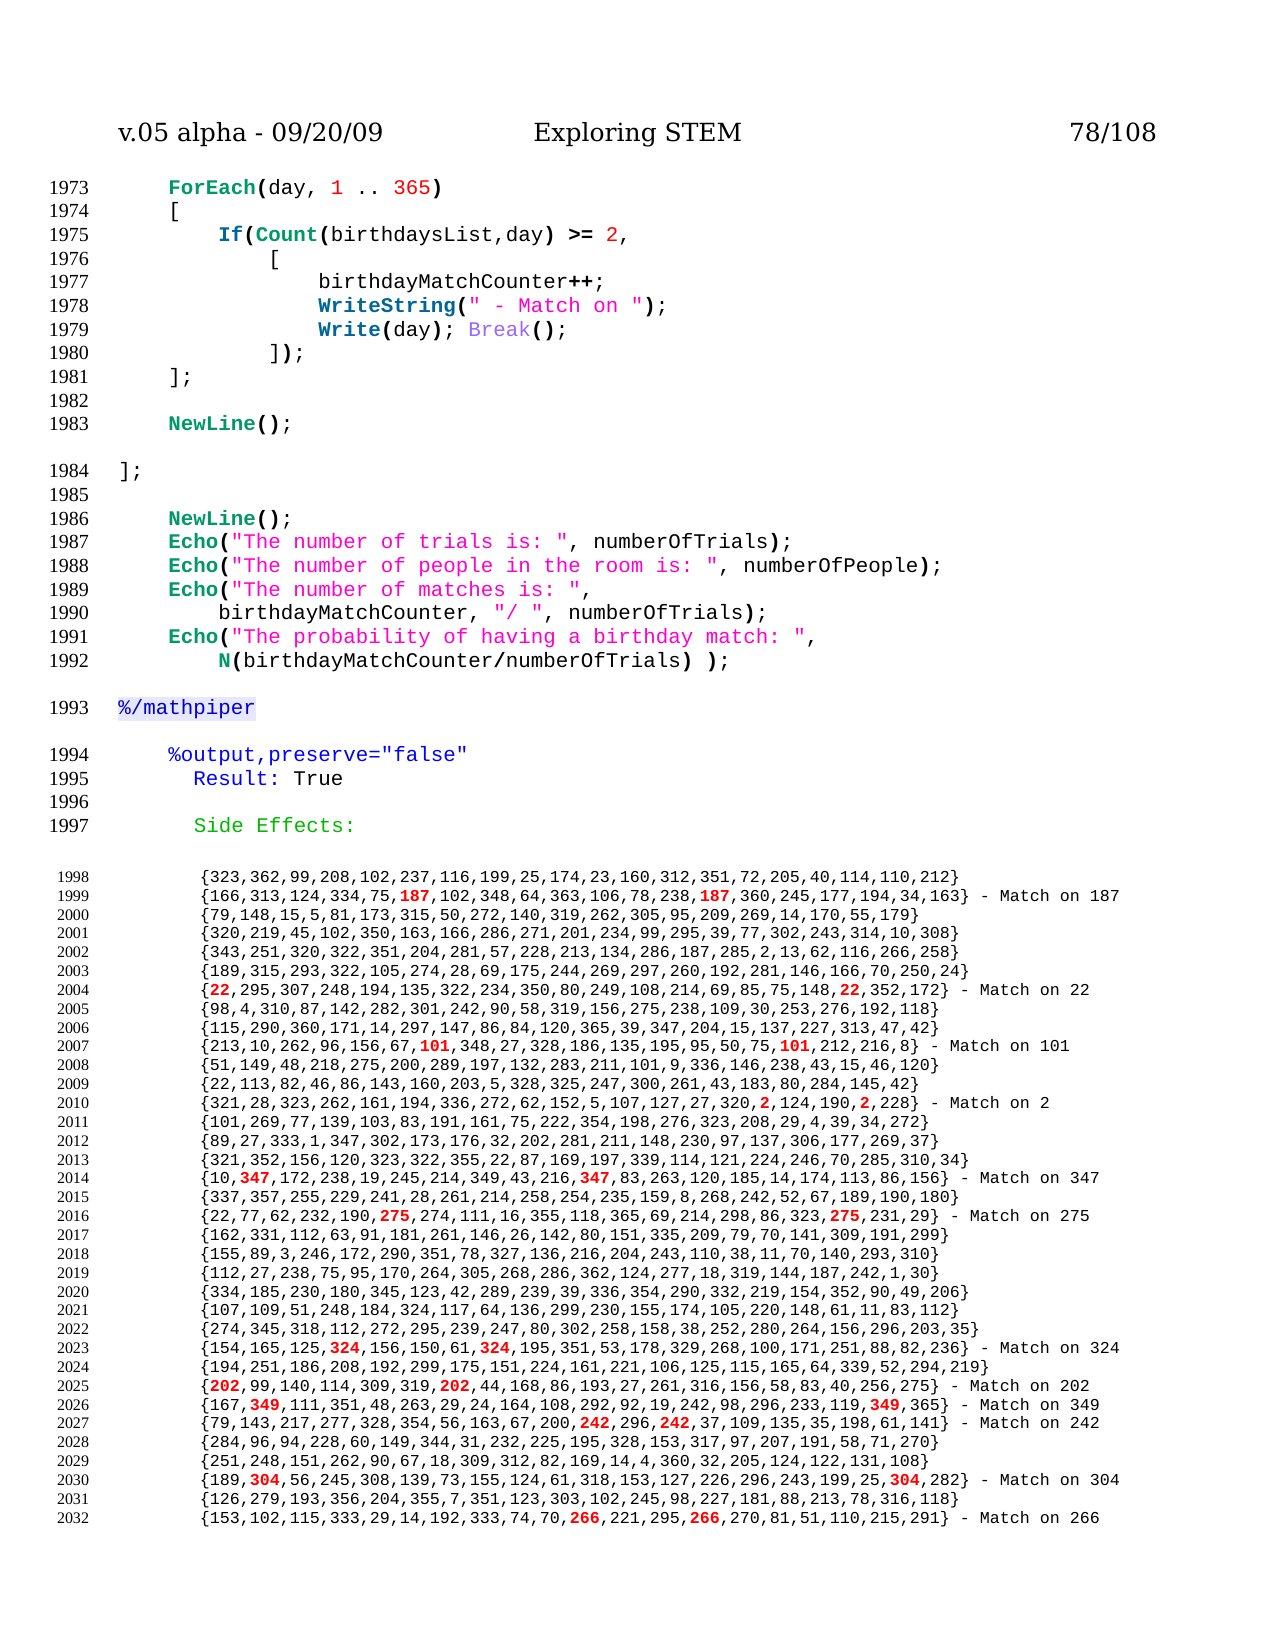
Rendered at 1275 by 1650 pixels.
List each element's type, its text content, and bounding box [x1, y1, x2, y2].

text birthdayMatchCounter++; [118, 271, 1157, 295]
text {126,279,193,356,204,355,7,351,123,303,102,245,98,227,181,88,213,78,316,118} [139, 1491, 1157, 1509]
text ]); [118, 342, 1157, 366]
text {51,149,48,218,275,200,289,197,132,283,211,101,9,336,146,238,43,15,46,120} [139, 1057, 1157, 1076]
text {154,165,125,324,156,150,61,324,195,351,53,178,329,268,100,171,251,88,82,236} - Match on 324 [139, 1340, 1157, 1358]
text {202,99,140,114,309,319,202,44,168,86,193,27,261,316,156,58,83,40,256,275} - Match on 202 [139, 1377, 1157, 1396]
text {22,77,62,232,190,275,274,111,16,355,118,365,69,214,298,86,323,275,231,29} - Match on 275 [139, 1208, 1157, 1227]
text ]; [118, 461, 1157, 484]
text Echo("The number of matches is: ", [118, 579, 1157, 602]
text {323,362,99,208,102,237,116,199,25,174,23,160,312,351,72,205,40,114,110,212} [139, 868, 1157, 887]
text {115,290,360,171,14,297,147,86,84,120,365,39,347,204,15,137,227,313,47,42} [139, 1019, 1157, 1038]
text {89,27,333,1,347,302,173,176,32,202,281,211,148,230,97,137,306,177,269,37} [139, 1132, 1157, 1151]
text Write(day); Break(); [118, 319, 1157, 342]
text {79,143,217,277,328,354,56,163,67,200,242,296,242,37,109,135,35,198,61,141} - Match on 242 [139, 1415, 1157, 1434]
text {112,27,238,75,95,170,264,305,268,286,362,124,277,18,319,144,187,242,1,30} [139, 1264, 1157, 1283]
text NewLine(); [118, 508, 1157, 531]
text Echo("The probability of having a birthday match: ", [118, 626, 1157, 650]
text %output,preserve="false" [118, 744, 1157, 768]
text {189,315,293,322,105,274,28,69,175,244,269,297,260,192,281,146,166,70,250,24} [139, 963, 1157, 981]
text birthdayMatchCounter, "/ ", numberOfTrials); [118, 602, 1157, 626]
text Echo("The number of people in the room is: ", numberOfPeople); [118, 555, 1157, 579]
text {321,352,156,120,323,322,355,22,87,169,197,339,114,121,224,246,70,285,310,34} [139, 1151, 1157, 1170]
text {213,10,262,96,156,67,101,348,27,328,186,135,195,95,50,75,101,212,216,8} - Match on 101 [139, 1038, 1157, 1057]
text {166,313,124,334,75,187,102,348,64,363,106,78,238,187,360,245,177,194,34,163} - Match on 187 [139, 887, 1157, 906]
text {343,251,320,322,351,204,281,57,228,213,134,286,187,285,2,13,62,116,266,258} [139, 944, 1157, 963]
text ForEach(day, 1 .. 365) [118, 177, 1157, 200]
text {167,349,111,351,48,263,29,24,164,108,292,92,19,242,98,296,233,119,349,365} - Match on 349 [139, 1396, 1157, 1415]
text Result: True [118, 768, 1157, 792]
text {194,251,186,208,192,299,175,151,224,161,221,106,125,115,165,64,339,52,294,219} [139, 1358, 1157, 1377]
text {337,357,255,229,241,28,261,214,258,254,235,159,8,268,242,52,67,189,190,180} [139, 1189, 1157, 1208]
text [ [118, 248, 1157, 271]
text {22,113,82,46,86,143,160,203,5,328,325,247,300,261,43,183,80,284,145,42} [139, 1076, 1157, 1094]
text {22,295,307,248,194,135,322,234,350,80,249,108,214,69,85,75,148,22,352,172} - Match on 22 [139, 981, 1157, 1000]
text %/mathpiper [118, 697, 1157, 721]
text NewLine(); [118, 413, 1157, 437]
text {162,331,112,63,91,181,261,146,26,142,80,151,335,209,79,70,141,309,191,299} [139, 1227, 1157, 1245]
text {274,345,318,112,272,295,239,247,80,302,258,158,38,252,280,264,156,296,203,35} [139, 1321, 1157, 1340]
text {10,347,172,238,19,245,214,349,43,216,347,83,263,120,185,14,174,113,86,156} - Match on 347 [139, 1170, 1157, 1189]
text {189,304,56,245,308,139,73,155,124,61,318,153,127,226,296,243,199,25,304,282} - Match on 304 [139, 1472, 1157, 1491]
text Side Effects: [193, 815, 1157, 839]
text {98,4,310,87,142,282,301,242,90,58,319,156,275,238,109,30,253,276,192,118} [139, 1000, 1157, 1019]
text {101,269,77,139,103,83,191,161,75,222,354,198,276,323,208,29,4,39,34,272} [139, 1113, 1157, 1132]
text WriteString(" - Match on "); [118, 295, 1157, 319]
text {284,96,94,228,60,149,344,31,232,225,195,328,153,317,97,207,191,58,71,270} [139, 1434, 1157, 1453]
text {155,89,3,246,172,290,351,78,327,136,216,204,243,110,38,11,70,140,293,310} [139, 1245, 1157, 1264]
text {320,219,45,102,350,163,166,286,271,201,234,99,295,39,77,302,243,314,10,308} [139, 925, 1157, 944]
text {107,109,51,248,184,324,117,64,136,299,230,155,174,105,220,148,61,11,83,112} [139, 1302, 1157, 1321]
text {321,28,323,262,161,194,336,272,62,152,5,107,127,27,320,2,124,190,2,228} - Match on 2 [139, 1094, 1157, 1113]
text {251,248,151,262,90,67,18,309,312,82,169,14,4,360,32,205,124,122,131,108} [139, 1453, 1157, 1472]
text {334,185,230,180,345,123,42,289,239,39,336,354,290,332,219,154,352,90,49,206} [139, 1283, 1157, 1302]
text If(Count(birthdaysList,day) >= 2, [118, 224, 1157, 248]
text Echo("The number of trials is: ", numberOfTrials); [118, 531, 1157, 555]
text {153,102,115,333,29,14,192,333,74,70,266,221,295,266,270,81,51,110,215,291} - Match on 266 [139, 1509, 1157, 1528]
text N(birthdayMatchCounter/numberOfTrials) ); [118, 650, 1157, 673]
text {79,148,15,5,81,173,315,50,272,140,319,262,305,95,209,269,14,170,55,179} [139, 906, 1157, 925]
text ]; [118, 366, 1157, 389]
text [ [118, 200, 1157, 224]
